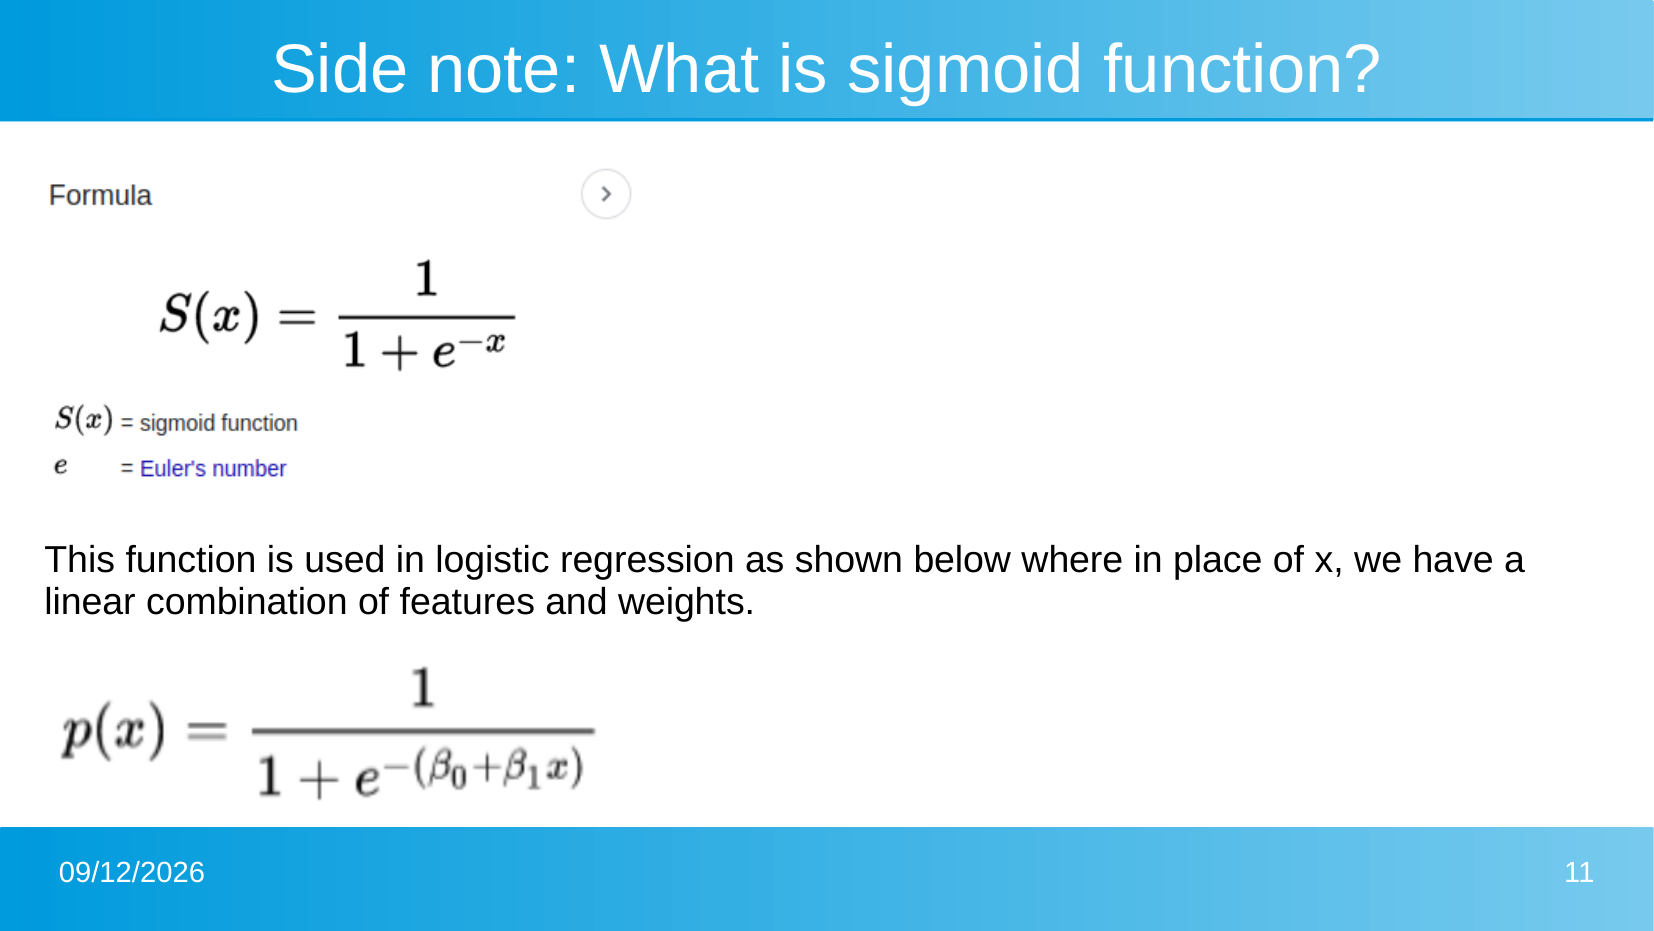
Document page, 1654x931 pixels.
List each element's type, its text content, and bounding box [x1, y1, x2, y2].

text_box This function is used in logistic regression as shown below where in place of x, we have a linear combination of features and weights. [29, 531, 1595, 631]
picture [29, 144, 655, 497]
title Side note: What is sigmoid function? [59, 29, 1595, 108]
picture [37, 636, 628, 822]
